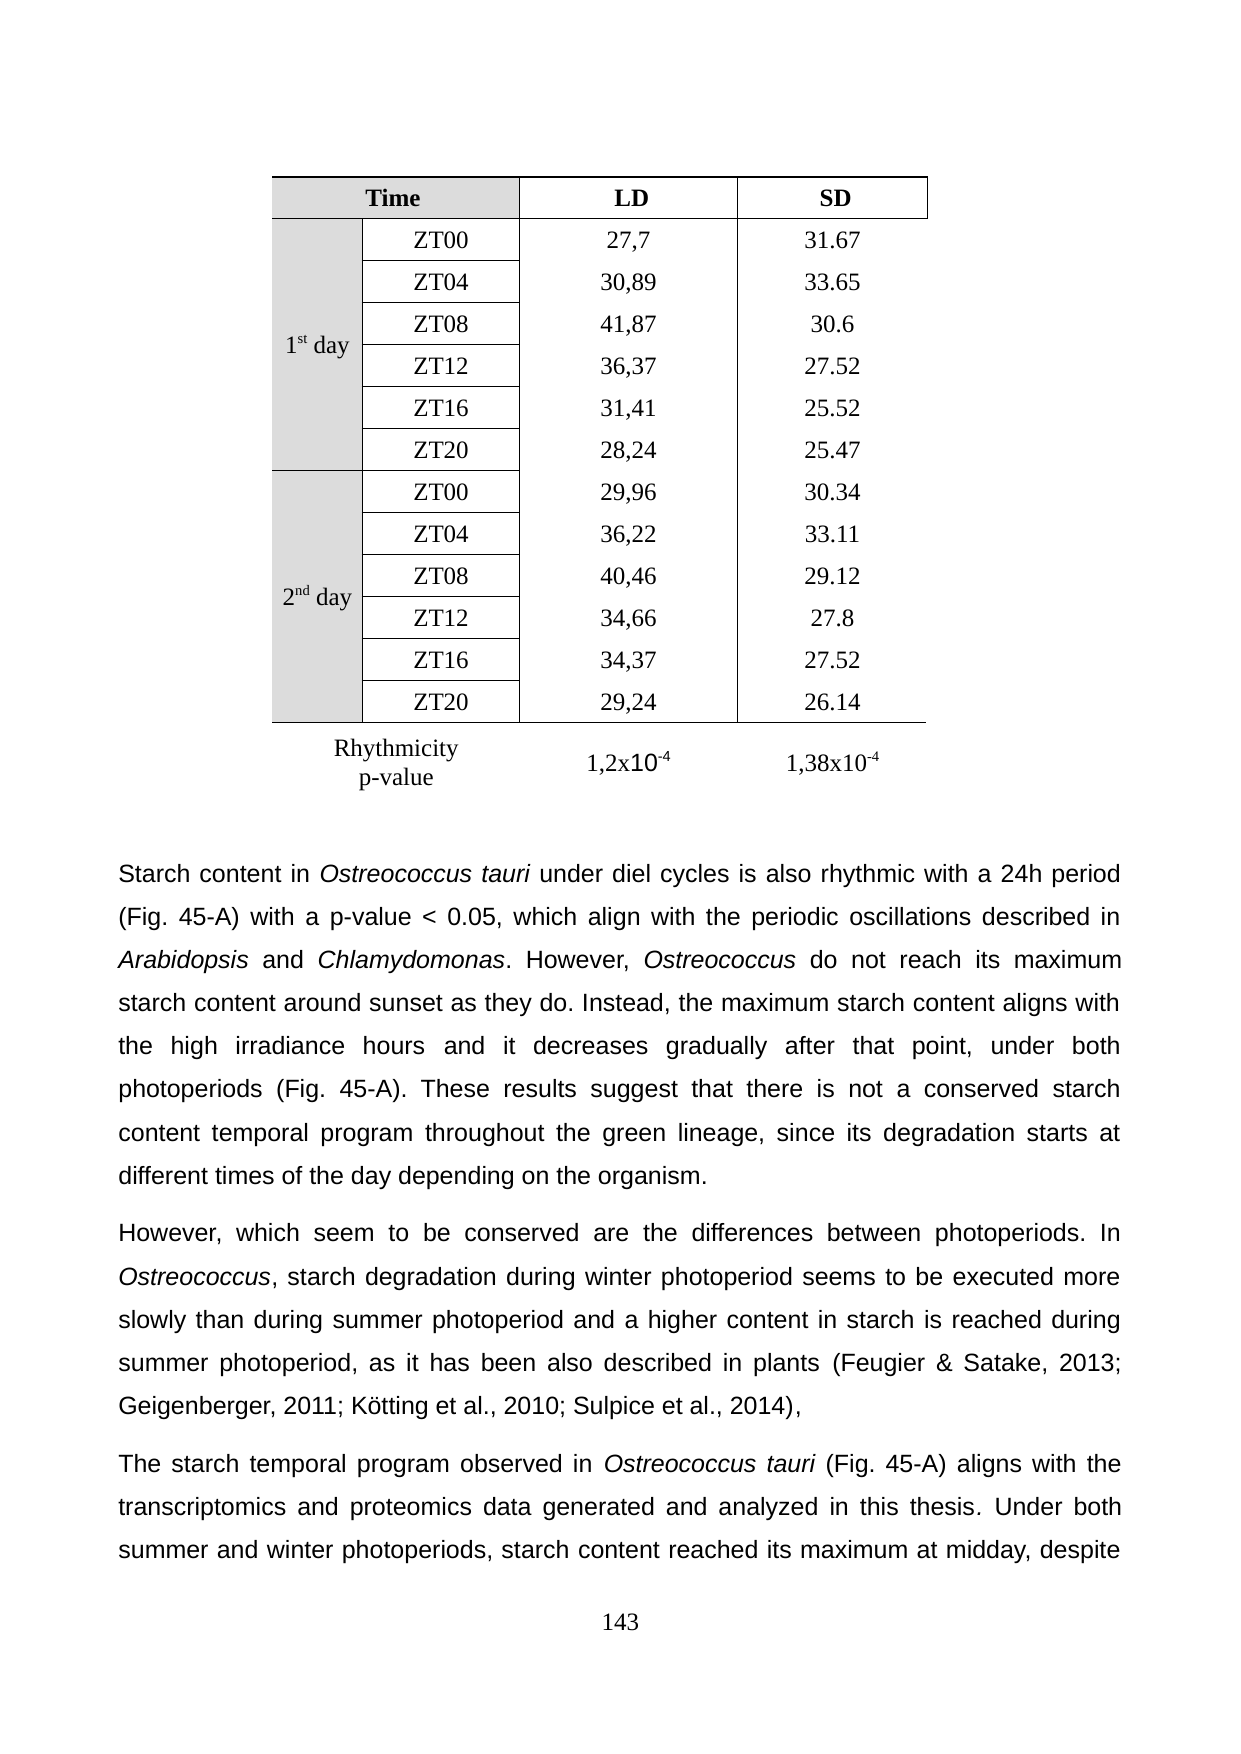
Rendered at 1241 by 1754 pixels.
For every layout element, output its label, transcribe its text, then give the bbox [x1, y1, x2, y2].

table_cell ZT08 [363, 555, 519, 596]
table_cell 29,24 [520, 680, 737, 722]
table_cell ZT12 [363, 597, 519, 638]
table_cell 1,38x10-4 [737, 722, 927, 801]
table_cell LD [520, 178, 737, 218]
table_cell ZT00 [363, 219, 519, 260]
table_cell ZT00 [363, 471, 519, 512]
table_cell ZT20 [363, 429, 519, 470]
table_cell 30,34 [738, 470, 927, 512]
table_cell 25,47 [738, 428, 927, 470]
text However, which seem to be conserved are the differences between photoperiods. In Ostreococcus, starch degradation during winter photoperiod seems to be executed more slowly than during summer photoperiod and a higher content in starch is reached during summer photoperiod, as it has been also described in plants (Feugier & Satake, 2013; Geigenberger, 2011; Kötting et al., 2010; Sulpice et al., 2014)⁠, [118, 1218, 1122, 1419]
text The starch temporal program observed in Ostreococcus tauri (Fig. 45-A) aligns with the transcriptomics and proteomics data generated and analyzed in this thesis. Under both summer and winter photoperiods, starch content reached its maximum at midday, despite [118, 1448, 1122, 1563]
table_cell ZT16 [363, 639, 519, 680]
table_cell 1,2x10-4 [520, 723, 737, 801]
table_cell 31,41 [520, 386, 737, 428]
table_cell 27,8 [738, 596, 927, 638]
text Starch content in Ostreococcus tauri under diel cycles is also rhythmic with a 24h period (Fig. 45-A) with a p-value < 0.05, which align with the periodic oscillations described in Arabidopsis and Chlamydomonas. However, Ostreococcus do not reach its maximum starch content around sunset as they do. Instead, the maximum starch content aligns with the high irradiance hours and it decreases gradually after that point, under both photoperiods (Fig. 45-A). These results suggest that there is not a conserved starch content temporal program throughout the green lineage, since its degradation starts at different times of the day depending on the organism. [118, 859, 1122, 1189]
table_cell 28,24 [520, 428, 737, 470]
table_cell 33,65 [738, 260, 927, 302]
table_cell 27,52 [738, 638, 927, 680]
table_cell ZT08 [363, 303, 519, 344]
table_cell ZT04 [363, 261, 519, 302]
table_cell 30,89 [520, 260, 737, 302]
table_cell 29,96 [520, 470, 737, 512]
table_cell 25,52 [738, 386, 927, 428]
table_cell Time [272, 178, 519, 218]
table_cell 41,87 [520, 302, 737, 344]
table_cell ZT16 [363, 387, 519, 428]
table_cell 2nd day [272, 471, 362, 722]
table_cell 34,37 [520, 638, 737, 680]
table_cell 36,37 [520, 344, 737, 386]
table_cell 40,46 [520, 554, 737, 596]
table_cell 29,12 [738, 554, 927, 596]
table_cell 26,14 [738, 680, 927, 722]
table_cell 27,52 [738, 344, 927, 386]
table_cell 1st day [272, 219, 362, 470]
table_cell Rhythmicity p-value [272, 723, 519, 801]
table_cell 36,22 [520, 512, 737, 554]
table_cell SD [738, 178, 927, 218]
table_cell ZT04 [363, 513, 519, 554]
table_cell ZT20 [363, 681, 519, 722]
table_cell 34,66 [520, 596, 737, 638]
table_cell 27,7 [520, 219, 737, 260]
table_cell 31,67 [738, 219, 927, 260]
table_cell ZT12 [363, 345, 519, 386]
table_cell 30,6 [738, 302, 927, 344]
table_cell 33,11 [738, 512, 927, 554]
